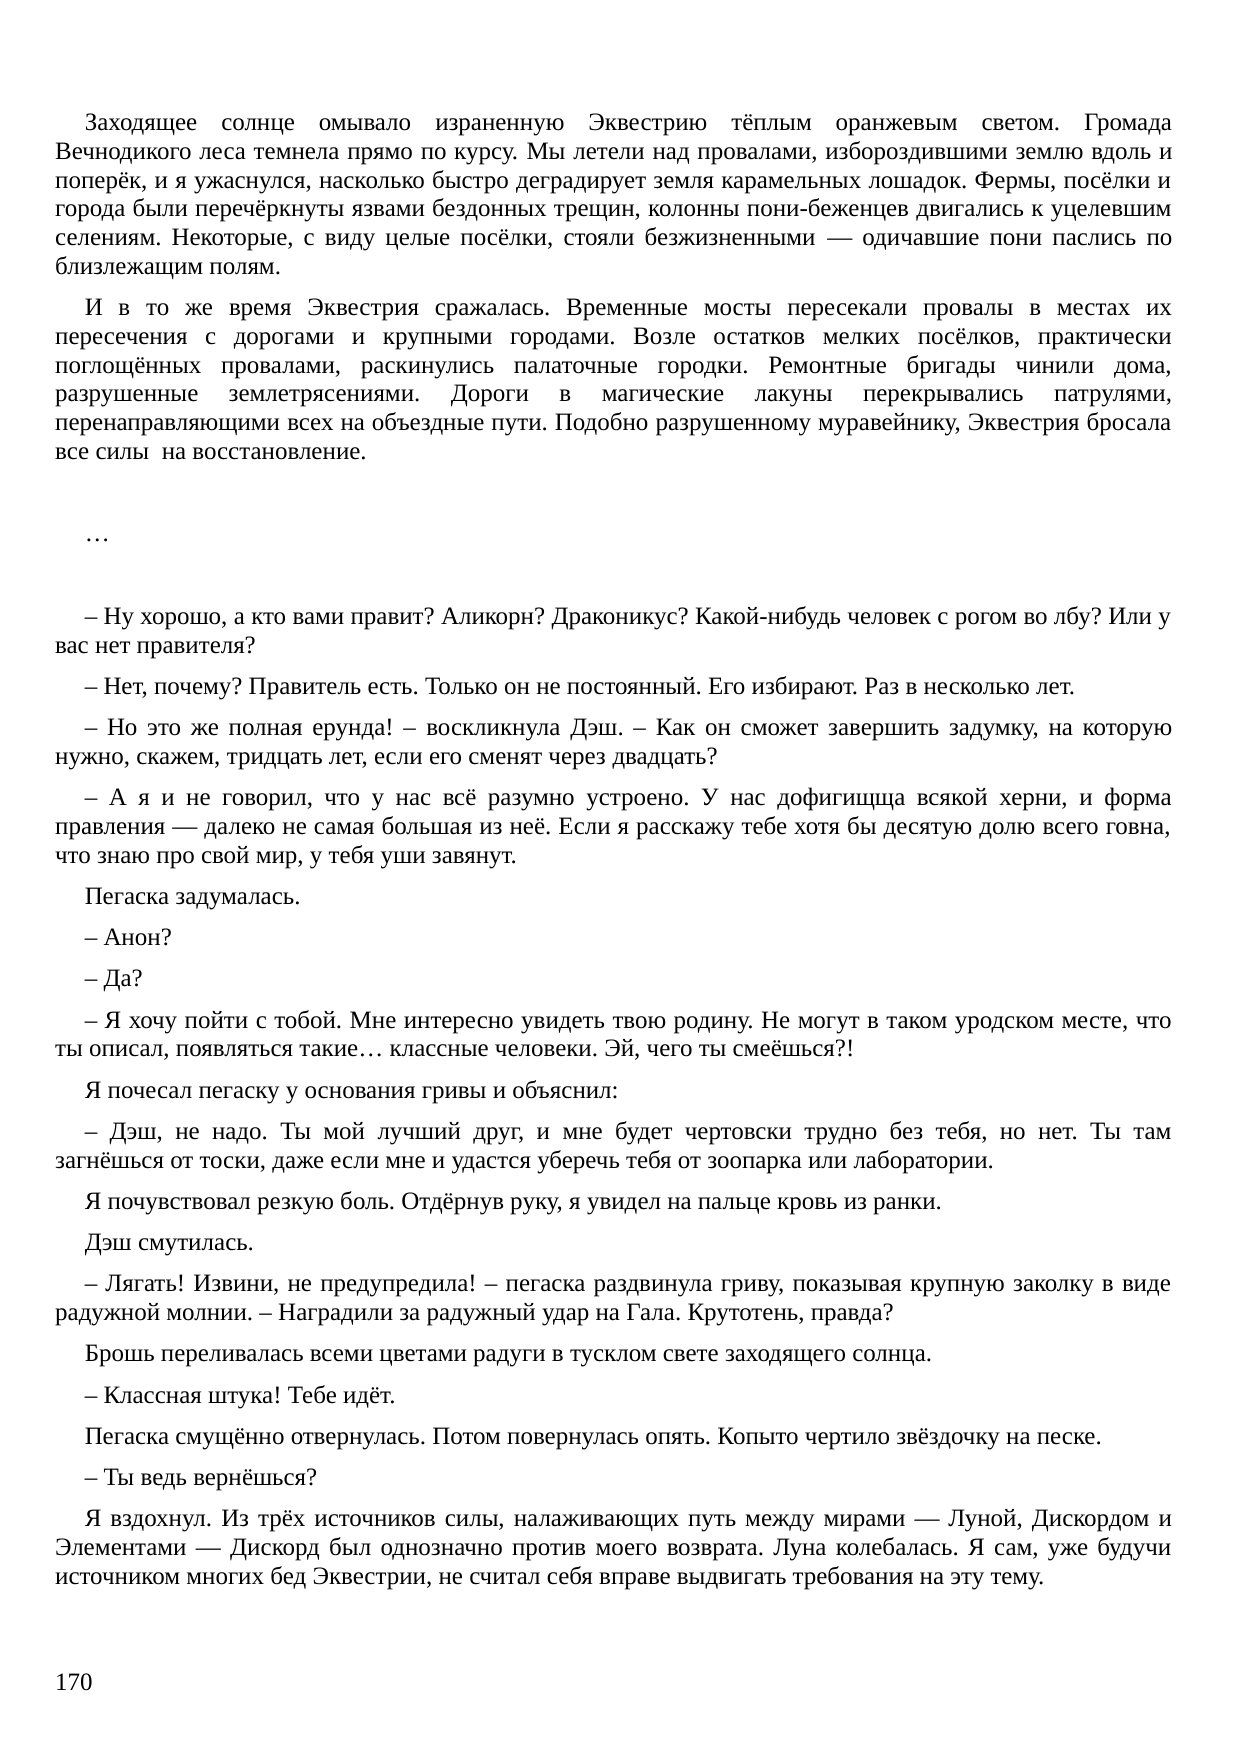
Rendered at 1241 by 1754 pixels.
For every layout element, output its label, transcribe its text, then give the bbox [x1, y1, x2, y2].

text Пегаска задумалась. [55, 881, 1173, 910]
text … [55, 518, 1173, 547]
text – Дэш, не надо. Ты мой лучший друг, и мне будет чертовски трудно без тебя, но нет. Ты там загнёшься от тоски, даже если мне и удастся уберечь тебя от зоопарка или лаборатории. [55, 1116, 1173, 1173]
text – Но это же полная ерунда! – воскликнула Дэш. – Как он сможет завершить задумку, на которую нужно, скажем, тридцать лет, если его сменят через двадцать? [55, 712, 1173, 770]
text Заходящее солнце омывало израненную Эквестрию тёплым оранжевым светом. Громада Вечнодикого леса темнела прямо по курсу. Мы летели над провалами, избороздившими землю вдоль и поперёк, и я ужаснулся, насколько быстро деградирует земля карамельных лошадок. Фермы, посёлки и города были перечёркнуты язвами бездонных трещин, колонны пони-беженцев двигались к уцелевшим селениям. Некоторые, с виду целые посёлки, стояли безжизненными — одичавшие пони паслись по близлежащим полям. [55, 107, 1173, 280]
text – Лягать! Извини, не предупредила! – пегаска раздвинула гриву, показывая крупную заколку в виде радужной молнии. – Наградили за радужный удар на Гала. Крутотень, правда? [55, 1268, 1173, 1326]
text – Классная штука! Тебе идёт. [55, 1380, 1173, 1408]
text Я вздохнул. Из трёх источников силы, налаживающих путь между мирами — Луной, Дискордом и Элементами — Дискорд был однозначно против моего возврата. Луна колебалась. Я сам, уже будучи источником многих бед Эквестрии, не считал себя вправе выдвигать требования на эту тему. [55, 1503, 1173, 1590]
text Брошь переливалась всеми цветами радуги в тусклом свете заходящего солнца. [55, 1338, 1173, 1367]
text – Анон? [55, 922, 1173, 951]
text – Нет, почему? Правитель есть. Только он не постоянный. Его избирают. Раз в несколько лет. [55, 671, 1173, 700]
text – Я хочу пойти с тобой. Мне интересно увидеть твою родину. Не могут в таком уродском месте, что ты описал, появляться такие… классные человеки. Эй, чего ты смеёшься?! [55, 1005, 1173, 1062]
text И в то же время Эквестрия сражалась. Временные мосты пересекали провалы в местах их пересечения с дорогами и крупными городами. Возле остатков мелких посёлков, практически поглощённых провалами, раскинулись палаточные городки. Ремонтные бригады чинили дома, разрушенные землетрясениями. Дороги в магические лакуны перекрывались патрулями, перенаправляющими всех на объездные пути. Подобно разрушенному муравейнику, Эквестрия бросала все силы на восстановление. [55, 292, 1173, 465]
text – Да? [55, 963, 1173, 992]
text Дэш смутилась. [55, 1227, 1173, 1256]
text Я почесал пегаску у основания гривы и объяснил: [55, 1075, 1173, 1103]
text – Ну хорошо, а кто вами правит? Аликорн? Драконикус? Какой-нибудь человек с рогом во лбу? Или у вас нет правителя? [55, 601, 1173, 658]
text – Ты ведь вернёшься? [55, 1462, 1173, 1491]
text – А я и не говорил, что у нас всё разумно устроено. У нас дофигищща всякой херни, и форма правления — далеко не самая большая из неё. Если я расскажу тебе хотя бы десятую долю всего говна, что знаю про свой мир, у тебя уши завянут. [55, 782, 1173, 868]
text Пегаска смущённо отвернулась. Потом повернулась опять. Копыто чертило звёздочку на песке. [55, 1421, 1173, 1450]
text Я почувствовал резкую боль. Отдёрнув руку, я увидел на пальце кровь из ранки. [55, 1186, 1173, 1215]
